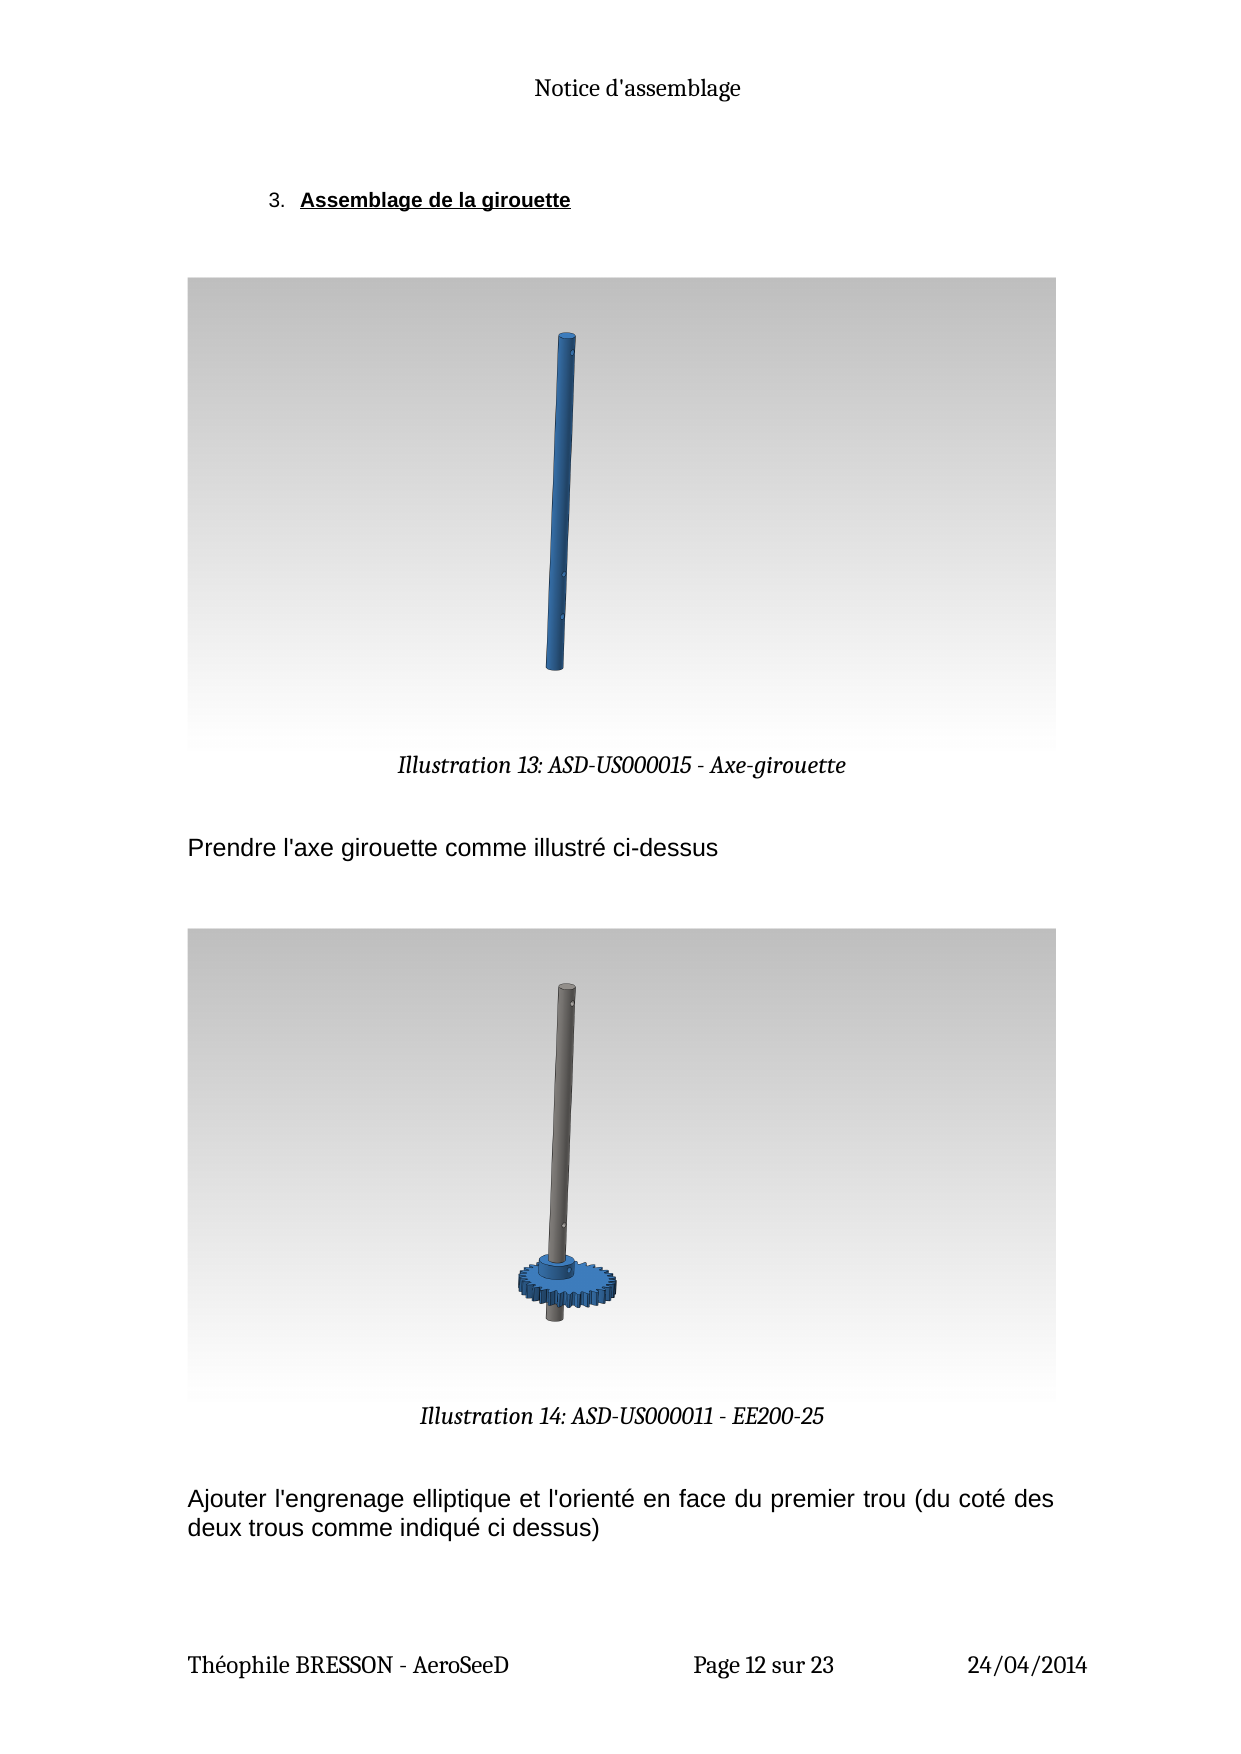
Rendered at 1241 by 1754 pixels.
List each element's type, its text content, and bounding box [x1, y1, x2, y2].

text Illustration 14: ASD-US000011 - EE200-25 [187, 1402, 1056, 1430]
text Illustration 13: ASD-US000015 - Axe-girouette [187, 751, 1056, 780]
text Prendre l'axe girouette comme illustré ci-dessus [187, 833, 1056, 862]
subtitle Assemblage de la girouette [262, 187, 1056, 211]
picture [187, 277, 1056, 751]
text Ajouter l'engrenage elliptique et l'orienté en face du premier trou (du coté des deux trous comme indiqué ci dessus) [187, 1484, 1056, 1542]
picture [187, 928, 1056, 1402]
